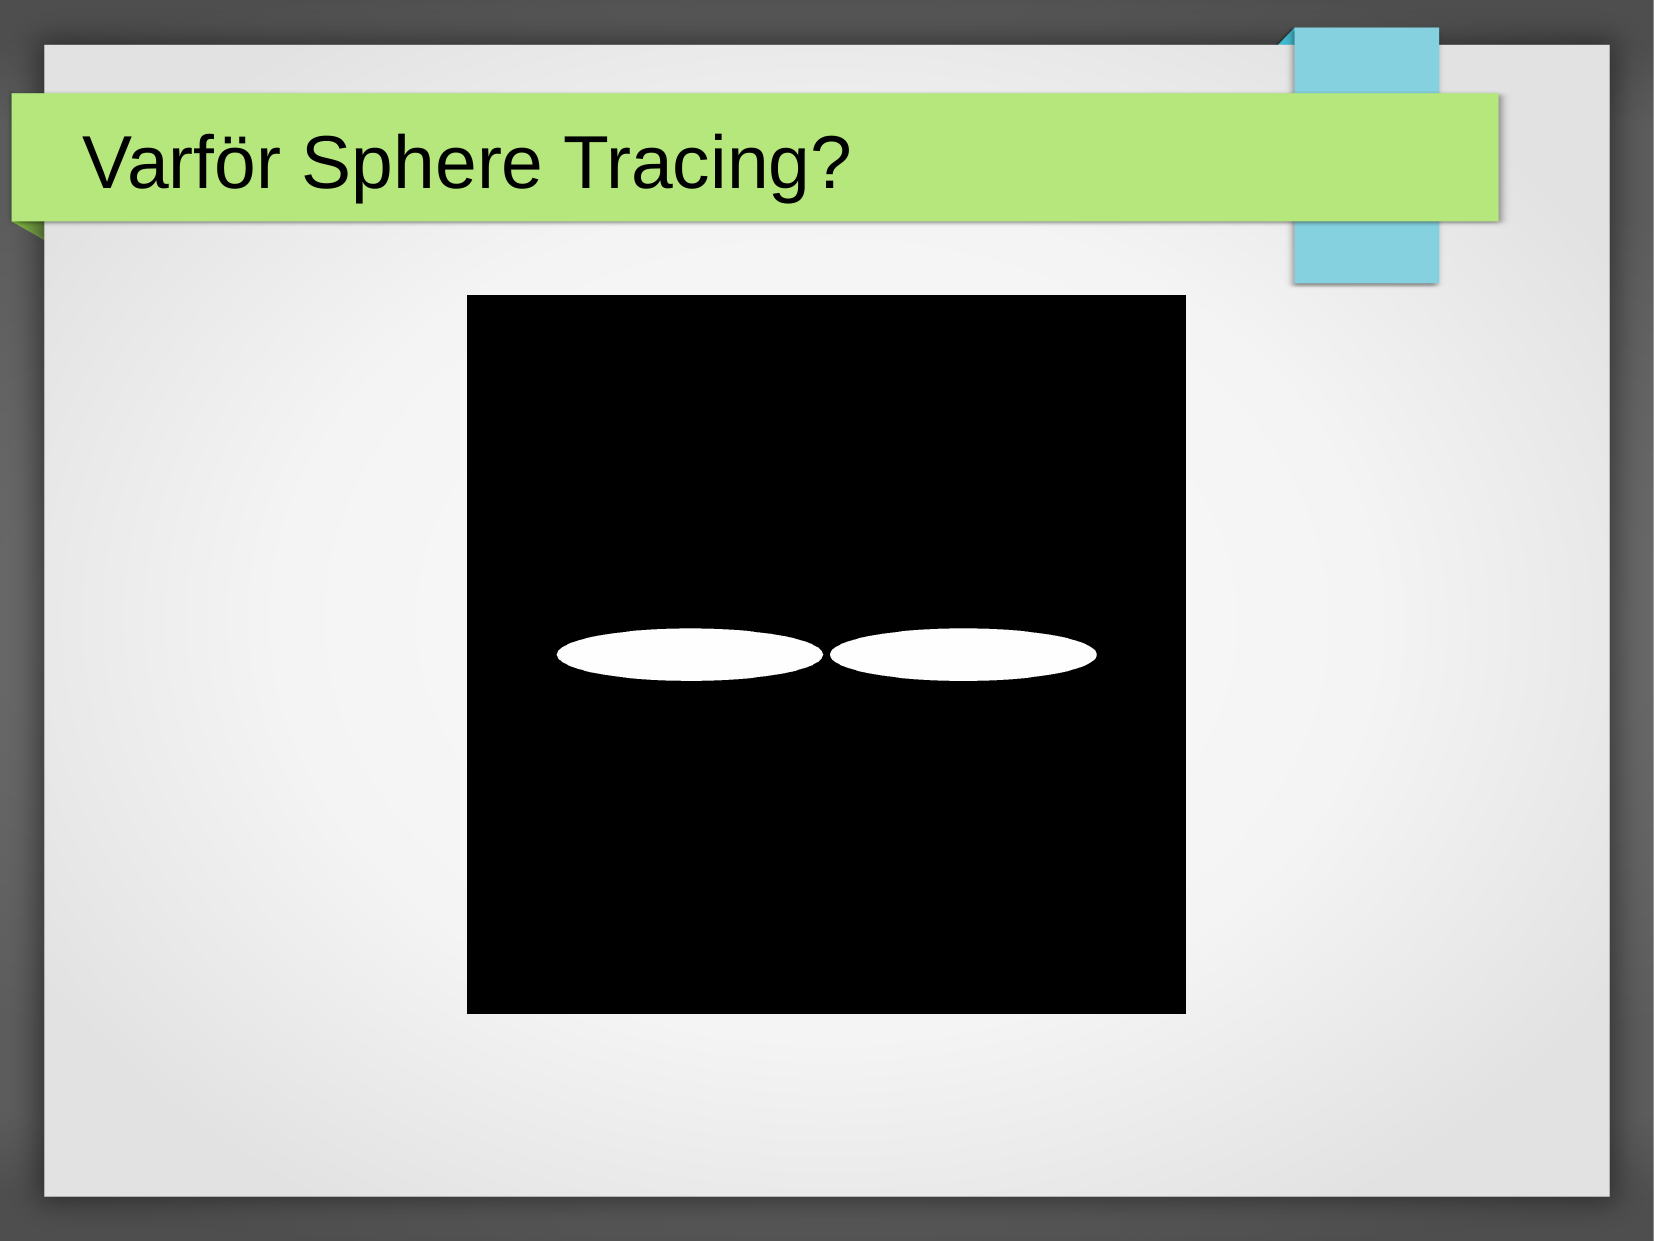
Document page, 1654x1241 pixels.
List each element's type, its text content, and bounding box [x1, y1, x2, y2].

picture [0, 0, 1654, 1241]
title Varför Sphere Tracing? [82, 59, 1571, 267]
text_box [467, 295, 1187, 1015]
